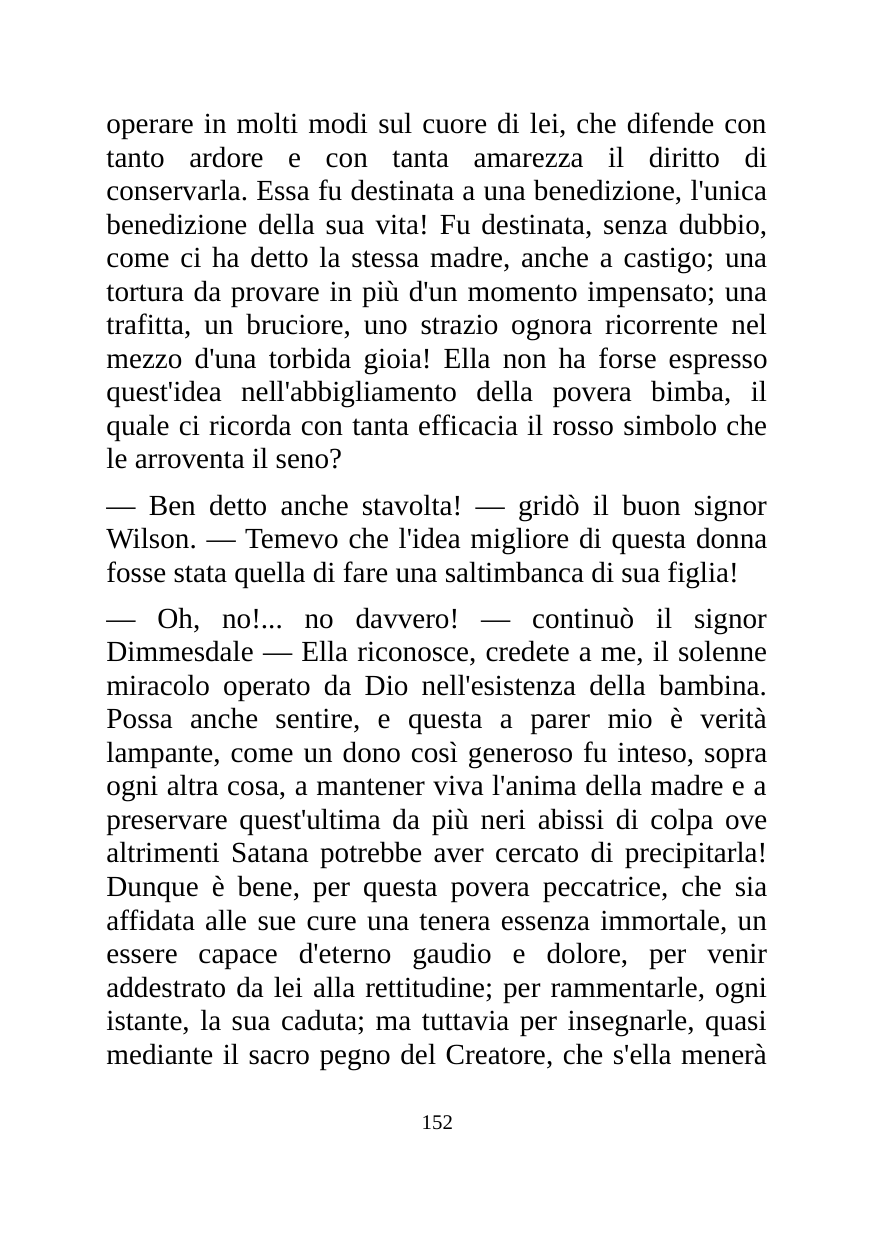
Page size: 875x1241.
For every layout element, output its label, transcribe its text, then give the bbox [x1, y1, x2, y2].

text operare in molti modi sul cuore di lei, che difende con tanto ardore e con tanta amarezza il diritto di conservarla. Essa fu destinata a una benedizione, l'unica benedizione della sua vita! Fu destinata, senza dubbio, come ci ha detto la stessa madre, anche a castigo; una tortura da provare in più d'un momento impensato; una trafitta, un bruciore, uno strazio ognora ricorrente nel mezzo d'una torbida gioia! Ella non ha forse espresso quest'idea nell'abbigliamento della povera bimba, il quale ci ricorda con tanta efficacia il rosso simbolo che le arroventa il seno? [106, 106, 768, 475]
text — Ben detto anche stavolta! — gridò il buon signor Wilson. — Temevo che l'idea migliore di questa donna fosse stata quella di fare una saltimbanca di sua figlia! [106, 488, 768, 588]
text — Oh, no!... no davvero! — continuò il signor Dimmesdale — Ella riconosce, credete a me, il solenne miracolo operato da Dio nell'esistenza della bambina. Possa anche sentire, e questa a parer mio è verità lampante, come un dono così generoso fu inteso, sopra ogni altra cosa, a mantener viva l'anima della madre e a preservare quest'ultima da più neri abissi di colpa ove altrimenti Satana potrebbe aver cercato di precipitarla! Dunque è bene, per questa povera peccatrice, che sia affidata alle sue cure una tenera essenza immortale, un essere capace d'eterno gaudio e dolore, per venir addestrato da lei alla rettitudine; per rammentarle, ogni istante, la sua caduta; ma tuttavia per insegnarle, quasi mediante il sacro pegno del Creatore, che s'ella menerà [106, 601, 768, 1070]
